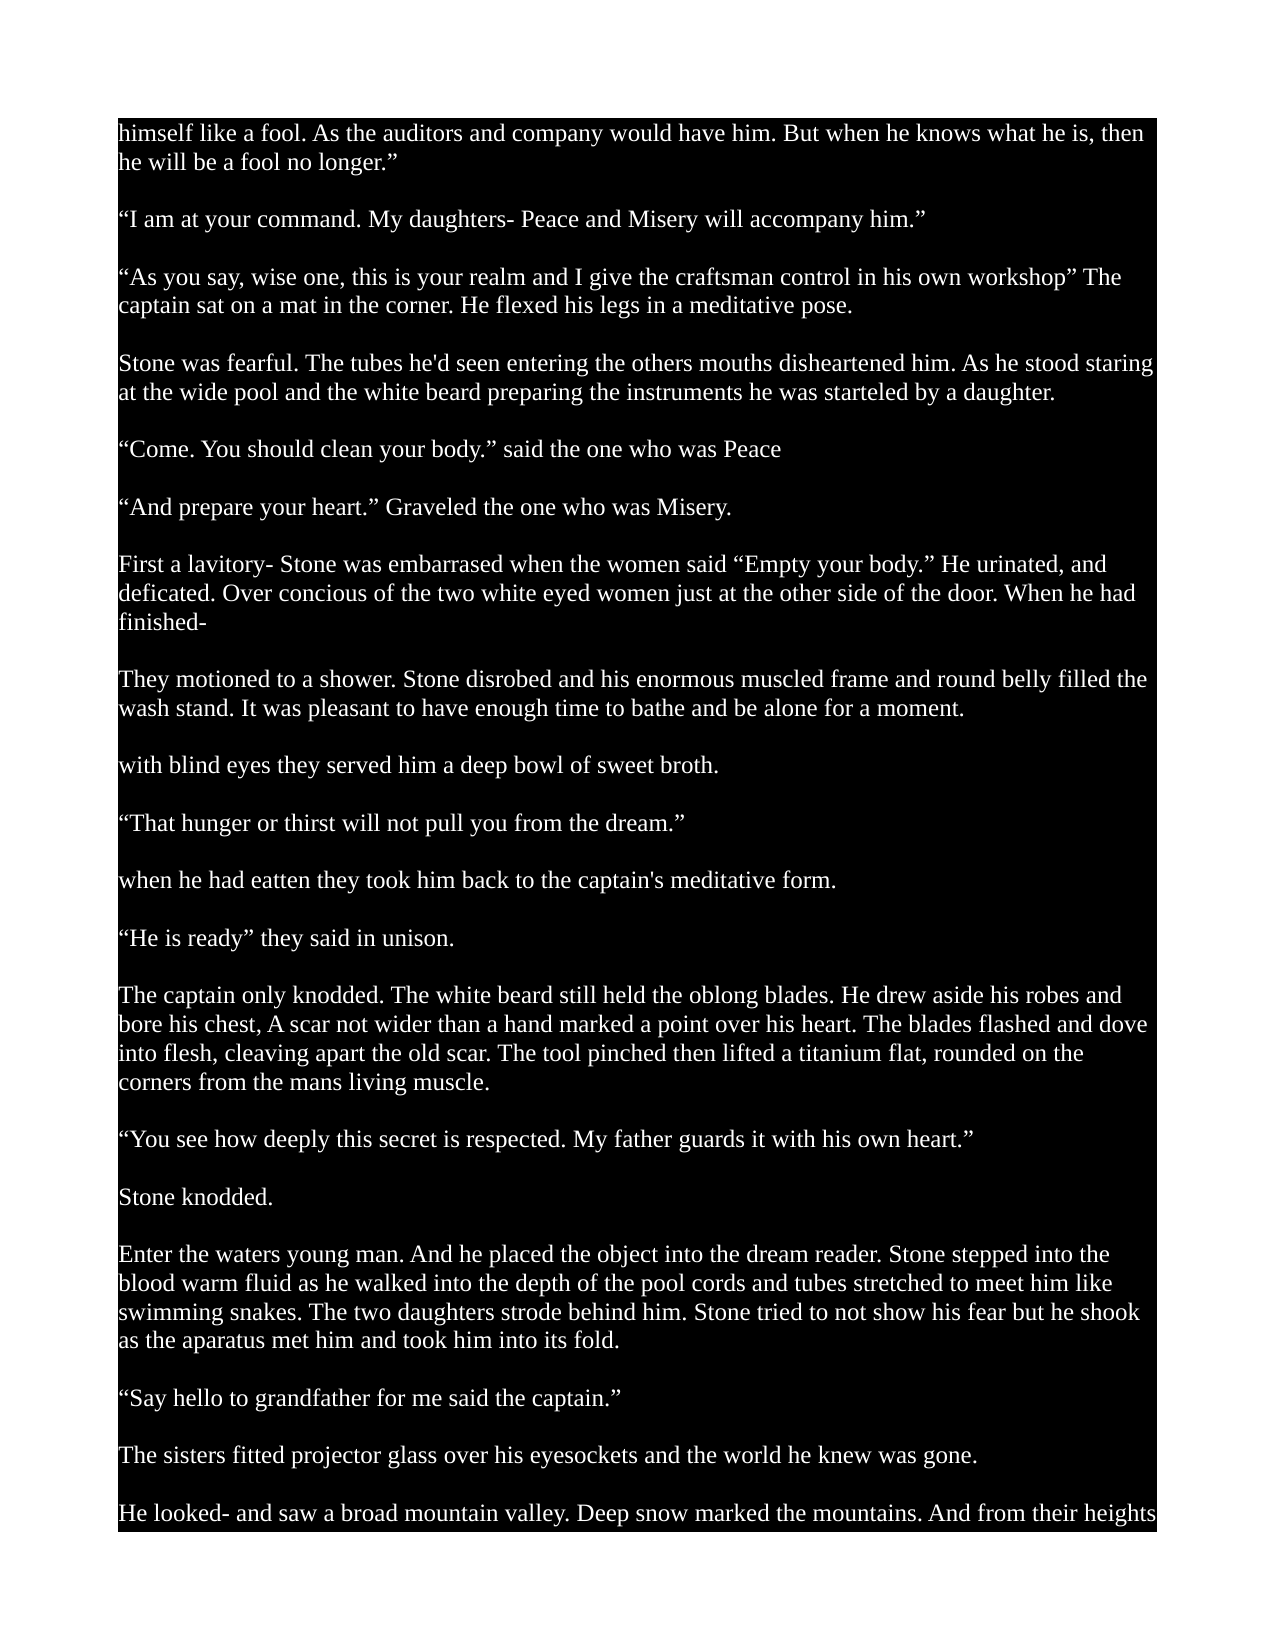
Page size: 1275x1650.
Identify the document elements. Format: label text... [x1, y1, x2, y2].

text The captain only knodded. The white beard still held the oblong blades. He drew aside his robes and bore his chest, A scar not wider than a hand marked a point over his heart. The blades flashed and dove into flesh, cleaving apart the old scar. The tool pinched then lifted a titanium flat, rounded on the corners from the mans living muscle. [118, 981, 1157, 1096]
text “Come. You should clean your body.” said the one who was Peace “And prepare your heart.” Graveled the one who was Misery. [118, 434, 1157, 521]
text “You see how deeply this secret is respected. My father guards it with his own heart.” Stone knodded. Enter the waters young man. And he placed the object into the dream reader. Stone stepped into the blood warm fluid as he walked into the depth of the pool cords and tubes stretched to meet him like swimming snakes. The two daughters strode behind him. Stone tried to not show his fear but he shook as the aparatus met him and took him into its fold. “Say hello to grandfather for me said the captain.” The sisters fitted projector glass over his eyesockets and the world he knew was gone. He looked- and saw a broad mountain valley. Deep snow marked the mountains. And from their heights [118, 1124, 1157, 1527]
text They motioned to a shower. Stone disrobed and his enormous muscled frame and round belly filled the wash stand. It was pleasant to have enough time to bathe and be alone for a moment. [118, 664, 1157, 722]
text with blind eyes they served him a deep bowl of sweet broth. “That hunger or thirst will not pull you from the dream.” [118, 751, 1157, 837]
text himself like a fool. As the auditors and company would have him. But when he knows what he is, then he will be a fool no longer.” “I am at your command. My daughters- Peace and Misery will accompany him.” “As you say, wise one, this is your realm and I give the craftsman control in his own workshop” The captain sat on a mat in the corner. He flexed his legs in a meditative pose. Stone was fearful. The tubes he'd seen entering the others mouths disheartened him. As he stood staring at the wide pool and the white beard preparing the instruments he was starteled by a daughter. [118, 118, 1157, 406]
text First a lavitory- Stone was embarrased when the women said “Empty your body.” He urinated, and deficated. Over concious of the two white eyed women just at the other side of the door. When he had finished- [118, 549, 1157, 636]
text when he had eatten they took him back to the captain's meditative form. “He is ready” they said in unison. [118, 866, 1157, 952]
